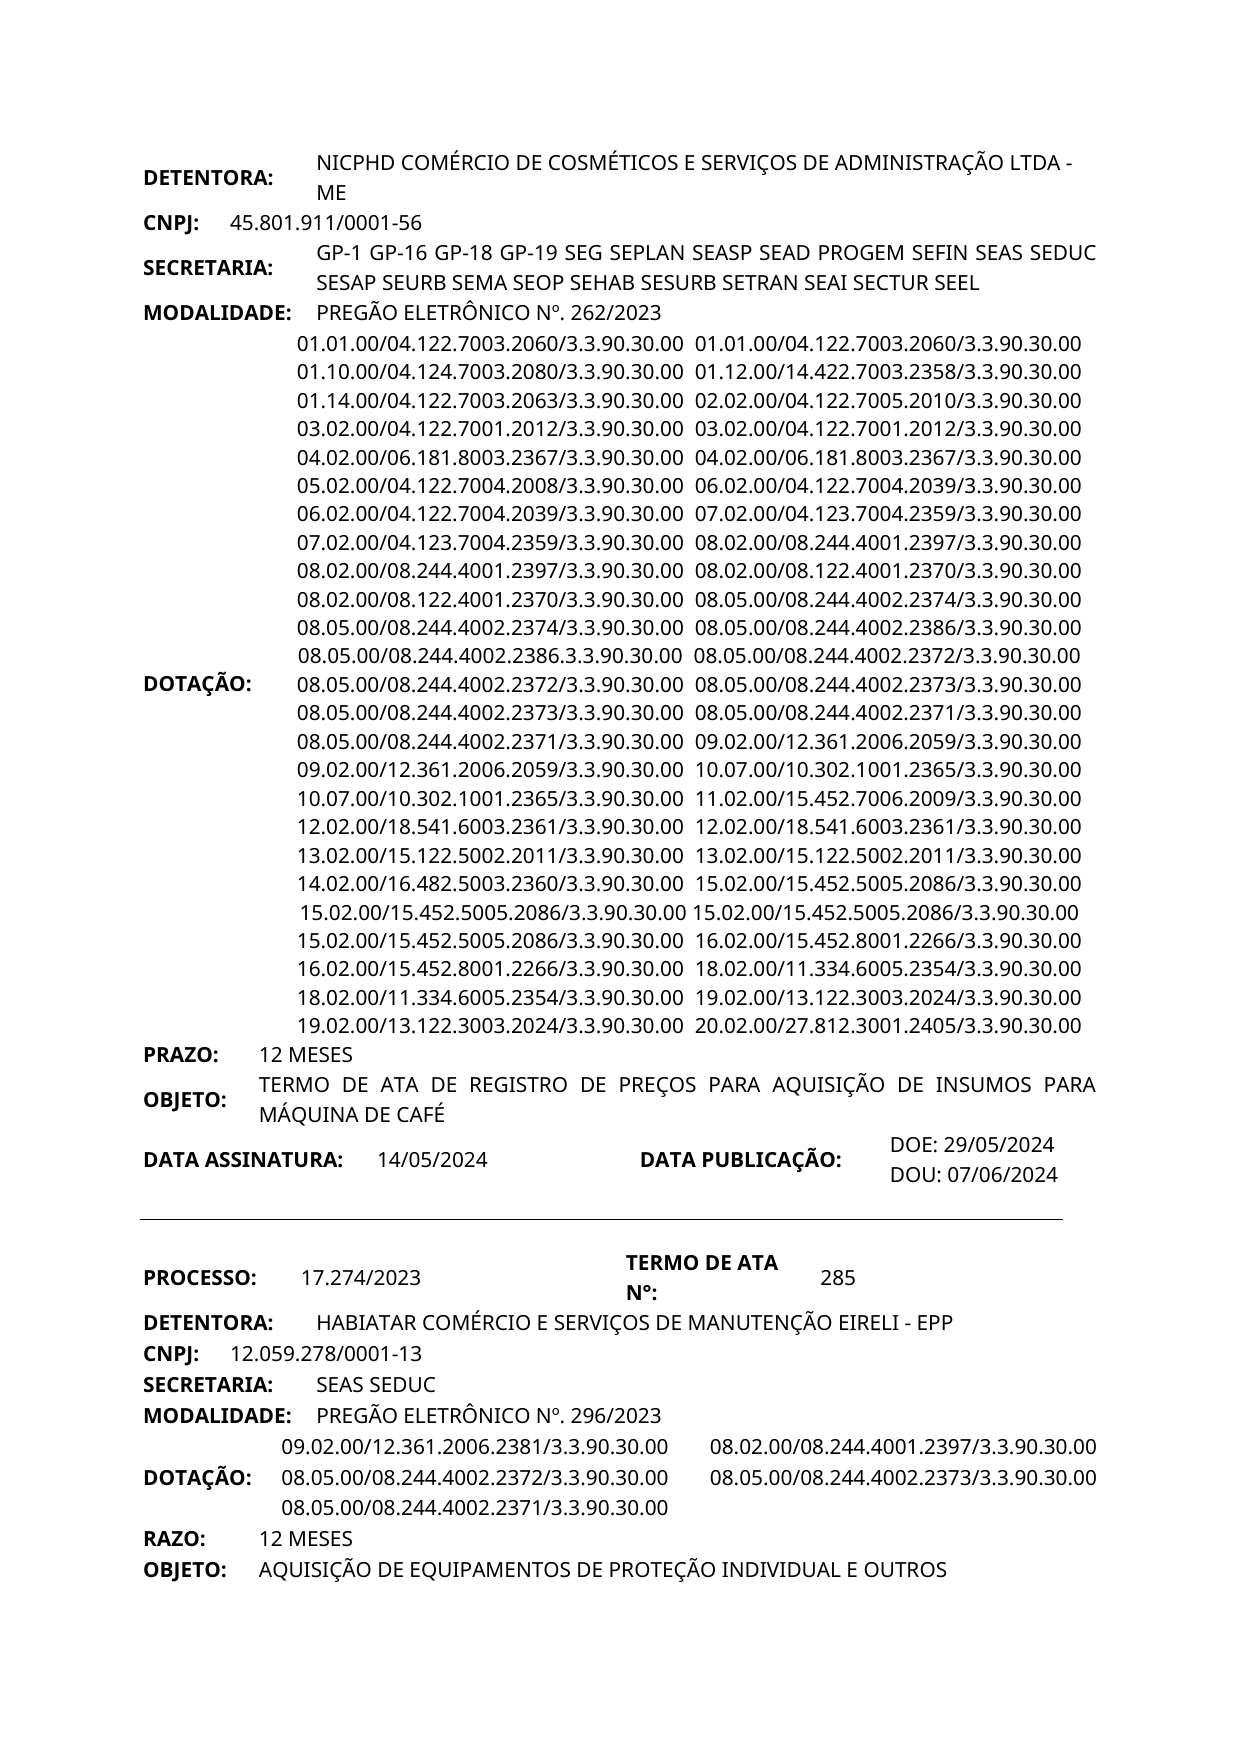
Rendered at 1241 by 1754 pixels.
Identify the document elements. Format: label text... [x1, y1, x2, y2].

table_cell TERMO DE ATA DE REGISTRO DE PREÇOS PARA AQUISIÇÃO DE INSUMOS PARA MÁQUINA DE CAFÉ [251, 1071, 1104, 1130]
table_cell AQUISIÇÃO DE EQUIPAMENTOS DE PROTEÇÃO INDIVIDUAL E OUTROS [251, 1555, 1104, 1586]
table_cell DOTAÇÃO: [136, 1431, 274, 1524]
table_header PROCESSO: [136, 1248, 293, 1308]
table_cell 12 MESES [251, 1040, 1104, 1071]
table_cell 45.801.911/0001-56 [223, 208, 1104, 238]
table_cell DOTAÇÃO: [136, 329, 274, 1040]
table_cell SECRETARIA: [136, 238, 309, 298]
table_cell HABIATAR COMÉRCIO E SERVIÇOS DE MANUTENÇÃO EIRELI - EPP [309, 1308, 1104, 1339]
table_cell 12 MESES [251, 1524, 1104, 1555]
table_cell 09.02.00/12.361.2006.2381/3.3.90.30.00 08.02.00/08.244.4001.2397/3.3.90.30.00 08.05.00/08.244.4002.2372/3.3.90.30.00 08.05.00/08.244.4002.2373/3.3.90.30.00 08.05.00/08.244.4002.2371/3.3.90.30.00 [274, 1431, 1104, 1524]
table_cell DATA PUBLICAÇÃO: [632, 1130, 882, 1190]
table_cell DATA ASSINATURA: [136, 1130, 369, 1190]
table_cell DETENTORA: [136, 1308, 309, 1339]
table_cell SECRETARIA: [136, 1370, 309, 1400]
table_cell CNPJ: [136, 208, 222, 238]
table_cell 01.01.00/04.122.7003.2060/3.3.90.30.00 01.01.00/04.122.7003.2060/3.3.90.30.00 01.10.00/04.124.7003.2080/3.3.90.30.00 01.12.00/14.422.7003.2358/3.3.90.30.00 01.14.00/04.122.7003.2063/3.3.90.30.00 02.02.00/04.122.7005.2010/3.3.90.30.00 03.02.00/04.122.7001.2012/3.3.90.30.00 03.02.00/04.122.7001.2012/3.3.90.30.00 04.02.00/06.181.8003.2367/3.3.90.30.00 04.02.00/06.181.8003.2367/3.3.90.30.00 05.02.00/04.122.7004.2008/3.3.90.30.00 06.02.00/04.122.7004.2039/3.3.90.30.00 06.02.00/04.122.7004.2039/3.3.90.30.00 07.02.00/04.123.7004.2359/3.3.90.30.00 07.02.00/04.123.7004.2359/3.3.90.30.00 08.02.00/08.244.4001.2397/3.3.90.30.00 08.02.00/08.244.4001.2397/3.3.90.30.00 08.02.00/08.122.4001.2370/3.3.90.30.00 08.02.00/08.122.4001.2370/3.3.90.30.00 08.05.00/08.244.4002.2374/3.3.90.30.00 08.05.00/08.244.4002.2374/3.3.90.30.00 08.05.00/08.244.4002.2386/3.3.90.30.00 08.05.00/08.244.4002.2386.3.3.90.30.00 08.05.00/08.244.4002.2372/3.3.90.30.00 08.05.00/08.244.4002.2372/3.3.90.30.00 08.05.00/08.244.4002.2373/3.3.90.30.00 08.05.00/08.244.4002.2373/3.3.90.30.00 08.05.00/08.244.4002.2371/3.3.90.30.00 08.05.00/08.244.4002.2371/3.3.90.30.00 09.02.00/12.361.2006.2059/3.3.90.30.00 09.02.00/12.361.2006.2059/3.3.90.30.00 10.07.00/10.302.1001.2365/3.3.90.30.00 10.07.00/10.302.1001.2365/3.3.90.30.00 11.02.00/15.452.7006.2009/3.3.90.30.00 12.02.00/18.541.6003.2361/3.3.90.30.00 12.02.00/18.541.6003.2361/3.3.90.30.00 13.02.00/15.122.5002.2011/3.3.90.30.00 13.02.00/15.122.5002.2011/3.3.90.30.00 14.02.00/16.482.5003.2360/3.3.90.30.00 15.02.00/15.452.5005.2086/3.3.90.30.00 15.02.00/15.452.5005.2086/3.3.90.30.00 15.02.00/15.452.5005.2086/3.3.90.30.00 15.02.00/15.452.5005.2086/3.3.90.30.00 16.02.00/15.452.8001.2266/3.3.90.30.00 16.02.00/15.452.8001.2266/3.3.90.30.00 18.02.00/11.334.6005.2354/3.3.90.30.00 18.02.00/11.334.6005.2354/3.3.90.30.00 19.02.00/13.122.3003.2024/3.3.90.30.00 19.02.00/13.122.3003.2024/3.3.90.30.00 20.02.00/27.812.3001.2405/3.3.90.30.00 [274, 329, 1104, 1040]
table_cell RAZO: [136, 1524, 251, 1555]
table_cell CNPJ: [136, 1339, 222, 1369]
table_cell NICPHD COMÉRCIO DE COSMÉTICOS E SERVIÇOS DE ADMINISTRAÇÃO LTDA - ME [309, 148, 1104, 207]
table_cell OBJETO: [136, 1071, 251, 1130]
table_cell 14/05/2024 [370, 1130, 632, 1190]
table_cell 12.059.278/0001-13 [223, 1339, 1104, 1369]
table_cell PRAZO: [136, 1040, 251, 1071]
table_cell Pregão Eletrônico nº. 262/2023 [309, 298, 1104, 329]
table_cell SEAS SEDUC [309, 1370, 1104, 1400]
table_cell GP-1 GP-16 GP-18 GP-19 SEG SEPLAN SEASP SEAD PROGEM SEFIN SEAS SEDUC SESAP SEURB SEMA SEOP SEHAB SESURB SETRAN SEAI SECTUR SEEL [309, 238, 1104, 298]
table_header 285 [813, 1248, 1104, 1308]
table_cell DETENTORA: [136, 148, 309, 207]
table_cell DOE: 29/05/2024 DOU: 07/06/2024 [882, 1130, 1104, 1190]
table_cell OBJETO: [136, 1555, 251, 1586]
table_cell MODALIDADE: [136, 1400, 309, 1431]
table_cell MODALIDADE: [136, 298, 309, 329]
table_cell Pregão Eletrônico nº. 296/2023 [309, 1400, 1104, 1431]
table_header TERMO DE ATA N°: [618, 1248, 813, 1308]
table_header 17.274/2023 [293, 1248, 618, 1308]
